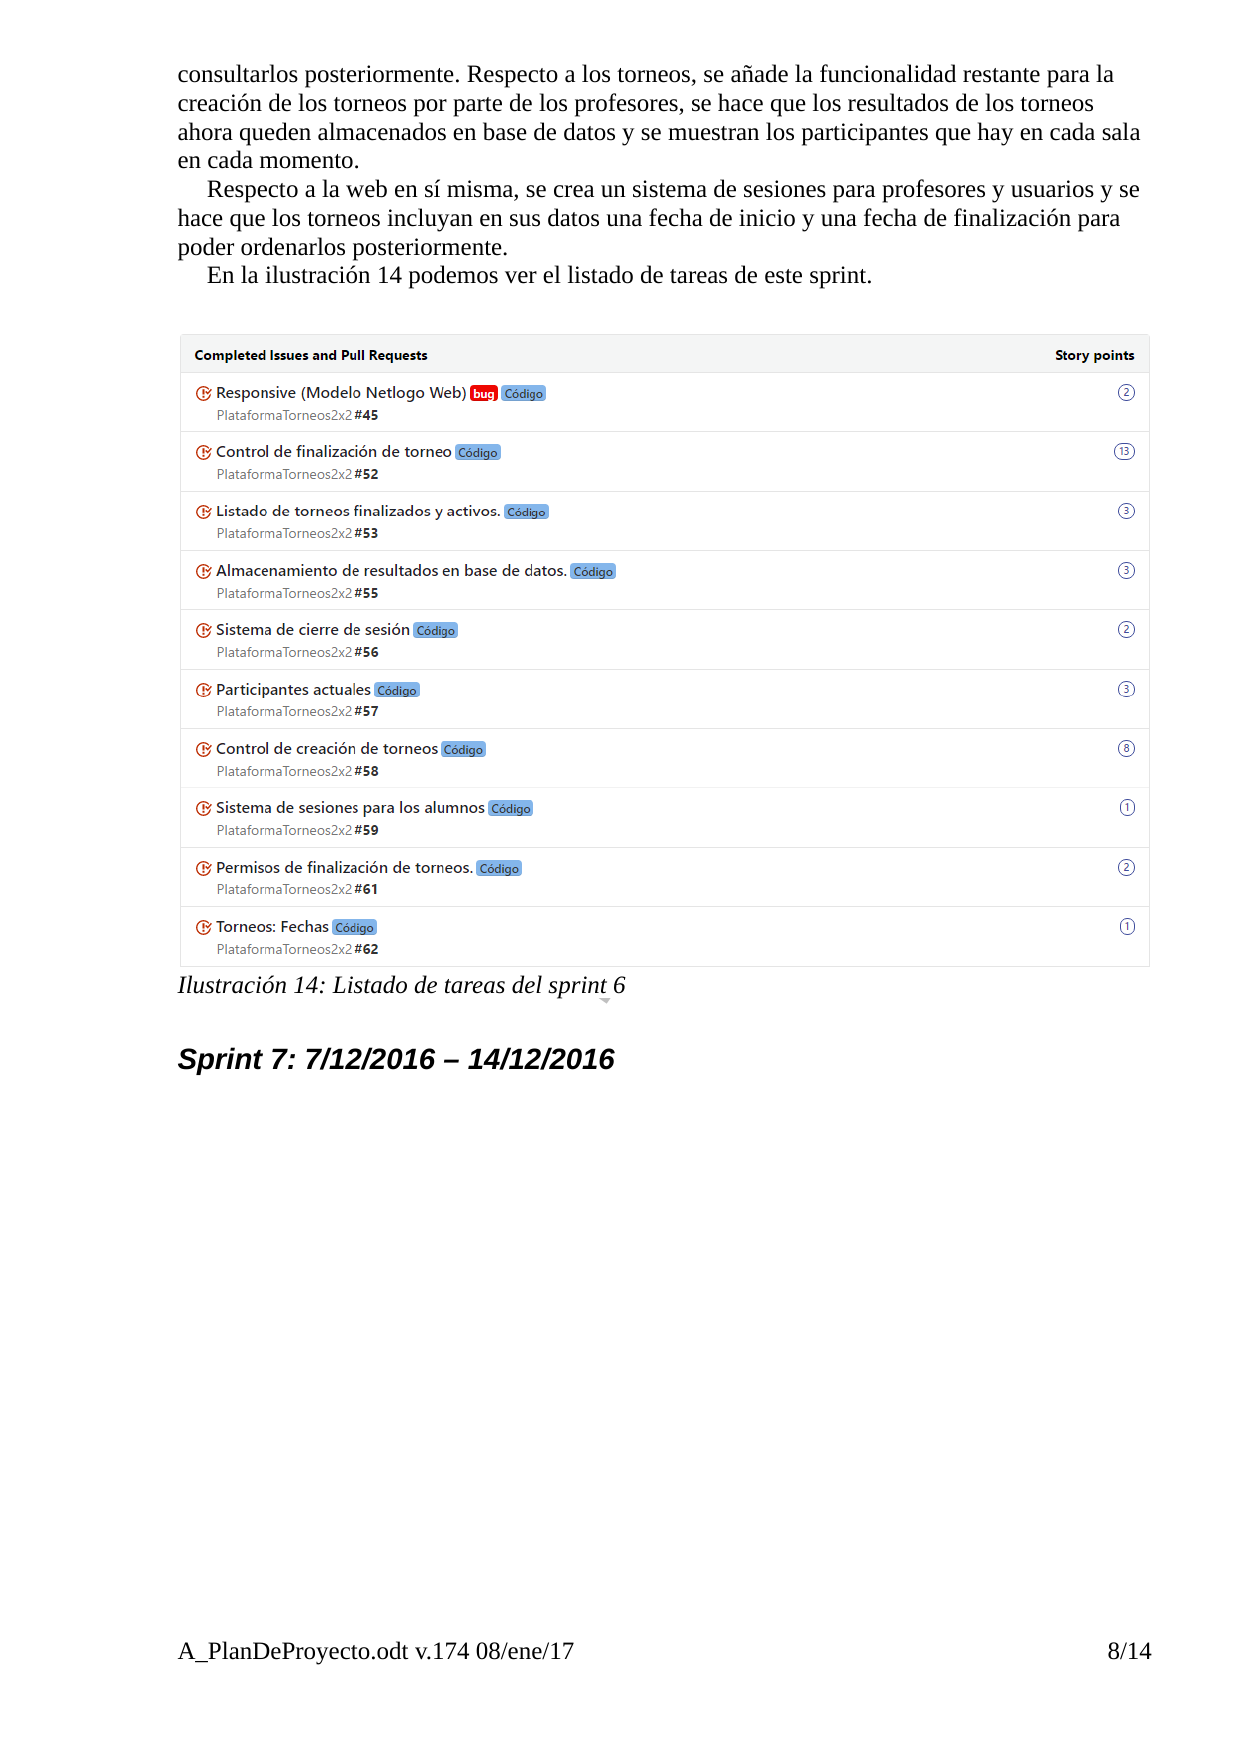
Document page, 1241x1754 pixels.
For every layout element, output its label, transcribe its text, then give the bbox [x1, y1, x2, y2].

text Ilustración 14: Listado de tareas del sprint 6 [177, 970, 1152, 998]
text consultarlos posteriormente. Respecto a los torneos, se añade la funcionalidad restante para la creación de los torneos por parte de los profesores, se hace que los resultados de los torneos ahora queden almacenados en base de datos y se muestran los participantes que hay en cada sala en cada momento. [177, 59, 1152, 174]
text Respecto a la web en sí misma, se crea un sistema de sesiones para profesores y usuarios y se hace que los torneos incluyan en sus datos una fecha de inicio y una fecha de finalización para poder ordenarlos posteriormente. [177, 174, 1152, 260]
text En la ilustración 14 podemos ver el listado de tareas de este sprint. [177, 260, 1152, 289]
picture [177, 330, 1152, 970]
subtitle Sprint 7: 7/12/2016 – 14/12/2016 [177, 1042, 1152, 1076]
